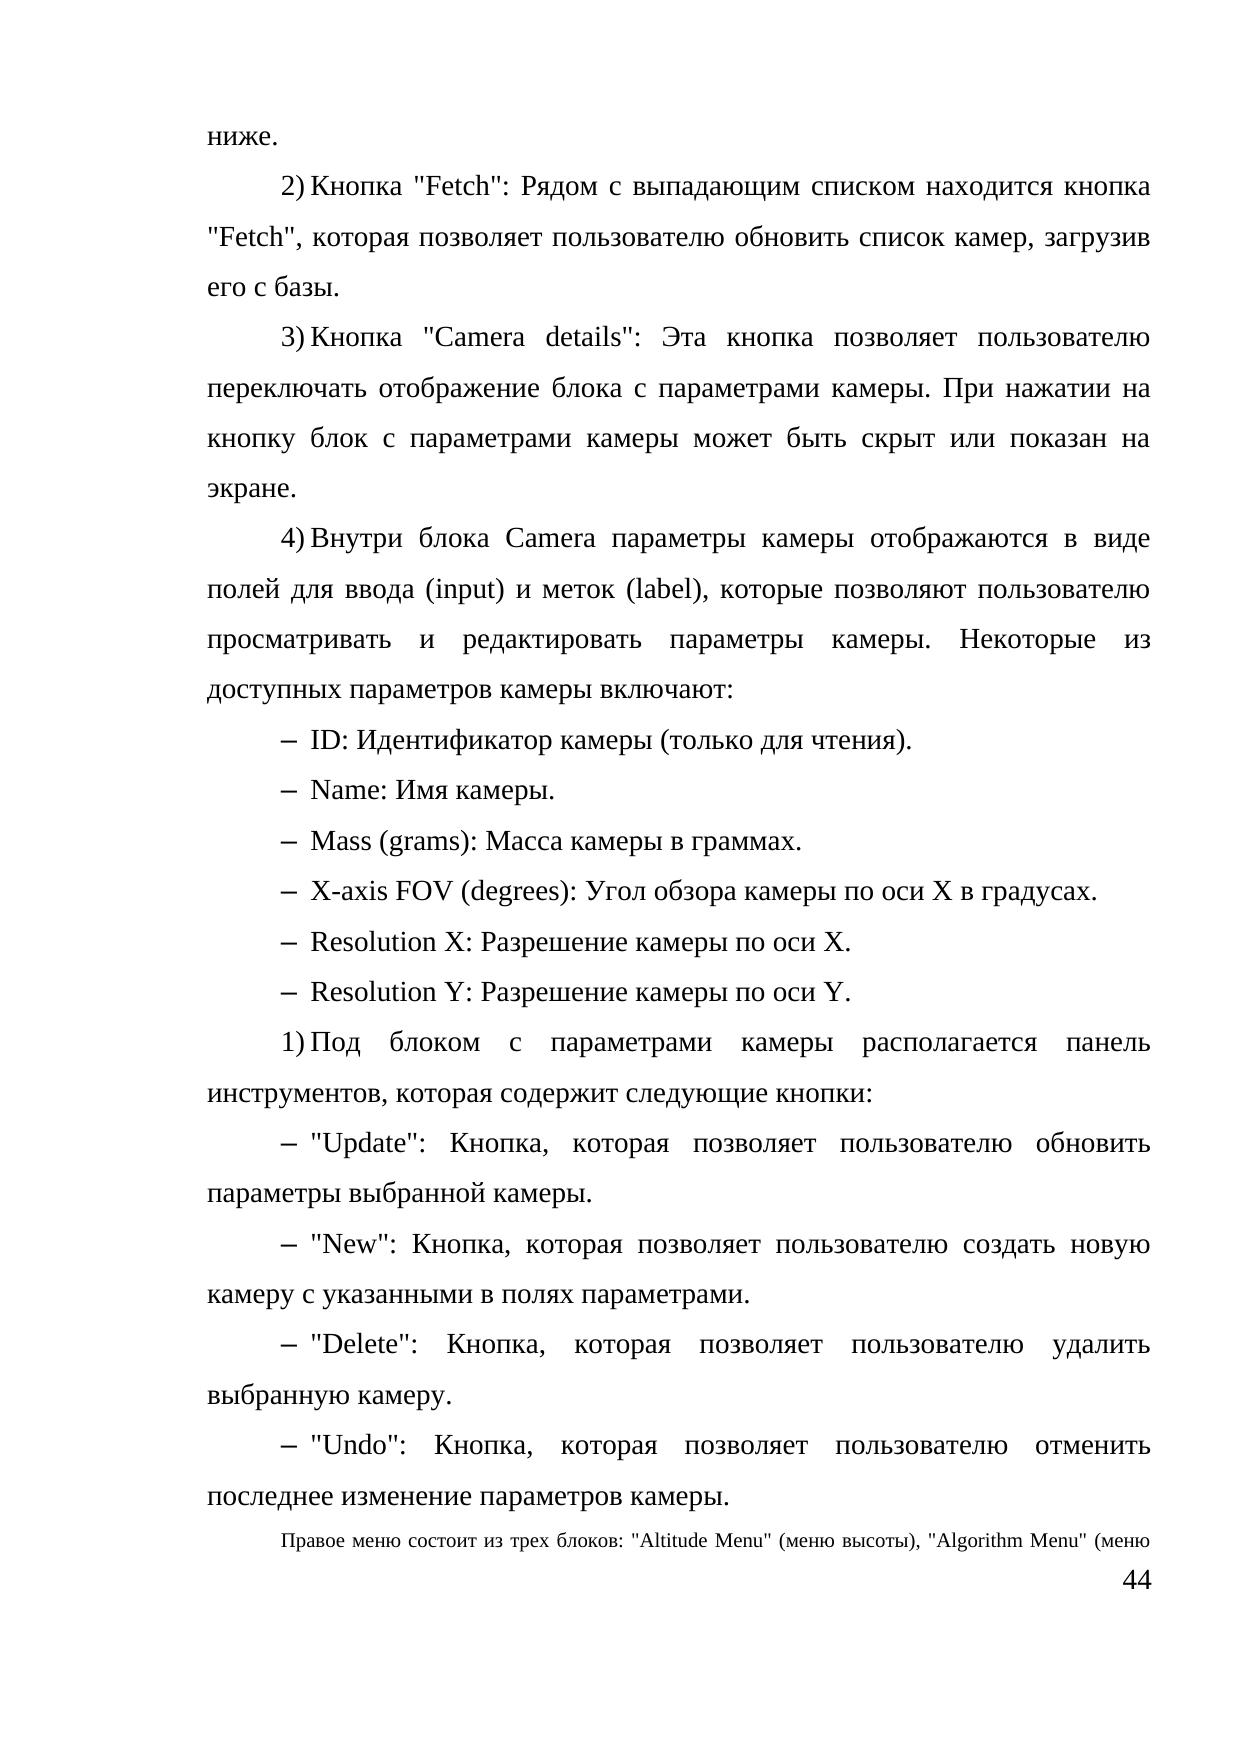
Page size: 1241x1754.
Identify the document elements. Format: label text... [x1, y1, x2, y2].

list ниже. [207, 118, 1152, 152]
list Кнопка "Fetch": Рядом с выпадающим списком находится кнопка "Fetch", которая позволяет пользователю обновить список камер, загрузив его с базы. [207, 168, 1152, 303]
list Name: Имя камеры. [207, 772, 1152, 806]
text Правое меню состоит из трех блоков: "Altitude Menu" (меню высоты), "Algorithm Menu" (меню [207, 1528, 1152, 1552]
list "Update": Кнопка, которая позволяет пользователю обновить параметры выбранной камеры. [207, 1125, 1152, 1209]
list Resolution X: Разрешение камеры по оси X. [207, 923, 1152, 957]
list Кнопка "Camera details": Эта кнопка позволяет пользователю переключать отображение блока с параметрами камеры. При нажатии на кнопку блок с параметрами камеры может быть скрыт или показан на экране. [207, 319, 1152, 504]
list "Undo": Кнопка, которая позволяет пользователю отменить последнее изменение параметров камеры. [207, 1427, 1152, 1511]
list X-axis FOV (degrees): Угол обзора камеры по оси X в градусах. [207, 873, 1152, 907]
list Внутри блока Camera параметры камеры отображаются в виде полей для ввода (input) и меток (label), которые позволяют пользователю просматривать и редактировать параметры камеры. Некоторые из доступных параметров камеры включают: [207, 521, 1152, 705]
list Resolution Y: Разрешение камеры по оси Y. [207, 974, 1152, 1008]
list "New": Кнопка, которая позволяет пользователю создать новую камеру с указанными в полях параметрами. [207, 1226, 1152, 1310]
list "Delete": Кнопка, которая позволяет пользователю удалить выбранную камеру. [207, 1326, 1152, 1410]
list ID: Идентификатор камеры (только для чтения). [207, 722, 1152, 756]
list Mass (grams): Масса камеры в граммах. [207, 823, 1152, 856]
list Под блоком с параметрами камеры располагается панель инструментов, которая содержит следующие кнопки: [207, 1024, 1152, 1108]
